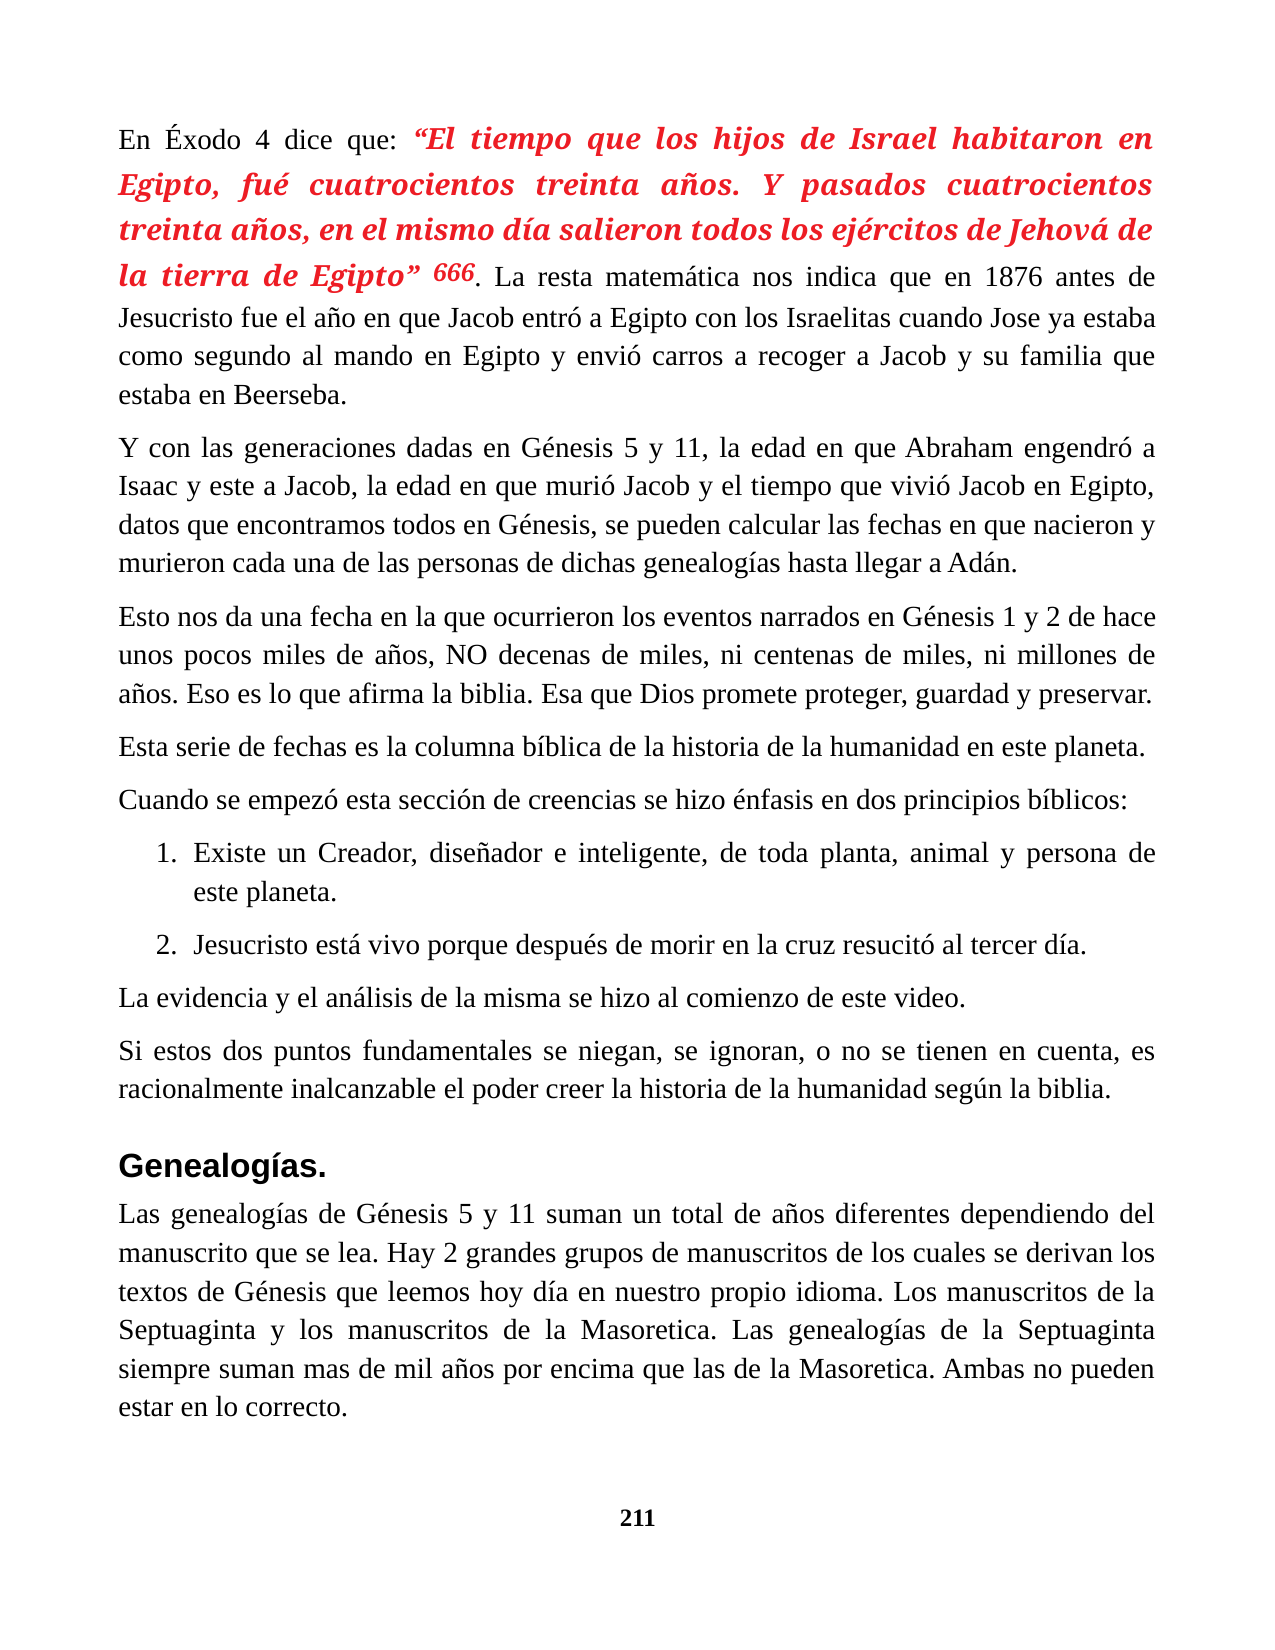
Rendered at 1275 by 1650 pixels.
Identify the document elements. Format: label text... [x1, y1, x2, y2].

text Las genealogías de Génesis 5 y 11 suman un total de años diferentes dependiendo del manuscrito que se lea. Hay 2 grandes grupos de manuscritos de los cuales se derivan los textos de Génesis que leemos hoy día en nuestro propio idioma. Los manuscritos de la Septuaginta y los manuscritos de la Masoretica. Las genealogías de la Septuaginta siempre suman mas de mil años por encima que las de la Masoretica. Ambas no pueden estar en lo correcto. [118, 1197, 1157, 1423]
text Y con las generaciones dadas en Génesis 5 y 11, la edad en que Abraham engendró a Isaac y este a Jacob, la edad en que murió Jacob y el tiempo que vivió Jacob en Egipto, datos que encontramos todos en Génesis, se pueden calcular las fechas en que nacieron y murieron cada una de las personas de dichas genealogías hasta llegar a Adán. [118, 430, 1157, 579]
text La evidencia y el análisis de la misma se hizo al comienzo de este video. [118, 980, 1157, 1013]
text Esto nos da una fecha en la que ocurrieron los eventos narrados en Génesis 1 y 2 de hace unos pocos miles de años, NO decenas de miles, ni centenas de miles, ni millones de años. Eso es lo que afirma la biblia. Esa que Dios promete proteger, guardad y preservar. [118, 599, 1157, 709]
text En Éxodo 4 dice que: “El tiempo que los hijos de Israel habitaron en Egipto, fué cuatrocientos treinta años. Y pasados cuatrocientos treinta años, en el mismo día salieron todos los ejércitos de Jehová de la tierra de Egipto” . La resta matemática nos indica que en 1876 antes de Jesucristo fue el año en que Jacob entró a Egipto con los Israelitas cuando Jose ya estaba como segundo al mando en Egipto y envió carros a recoger a Jacob y su familia que estaba en Beerseba. [118, 118, 1157, 410]
subtitle Genealogías. [118, 1146, 1157, 1184]
list Existe un Creador, diseñador e inteligente, de toda planta, animal y persona de este planeta. [156, 835, 1157, 907]
text Si estos dos puntos fundamentales se niegan, se ignoran, o no se tienen en cuenta, es racionalmente inalcanzable el poder creer la historia de la humanidad según la biblia. [118, 1033, 1157, 1105]
text Esta serie de fechas es la columna bíblica de la historia de la humanidad en este planeta. [118, 729, 1157, 762]
text Cuando se empezó esta sección de creencias se hizo énfasis en dos principios bíblicos: [118, 782, 1157, 816]
list Jesucristo está vivo porque después de morir en la cruz resucitó al tercer día. [156, 927, 1157, 960]
